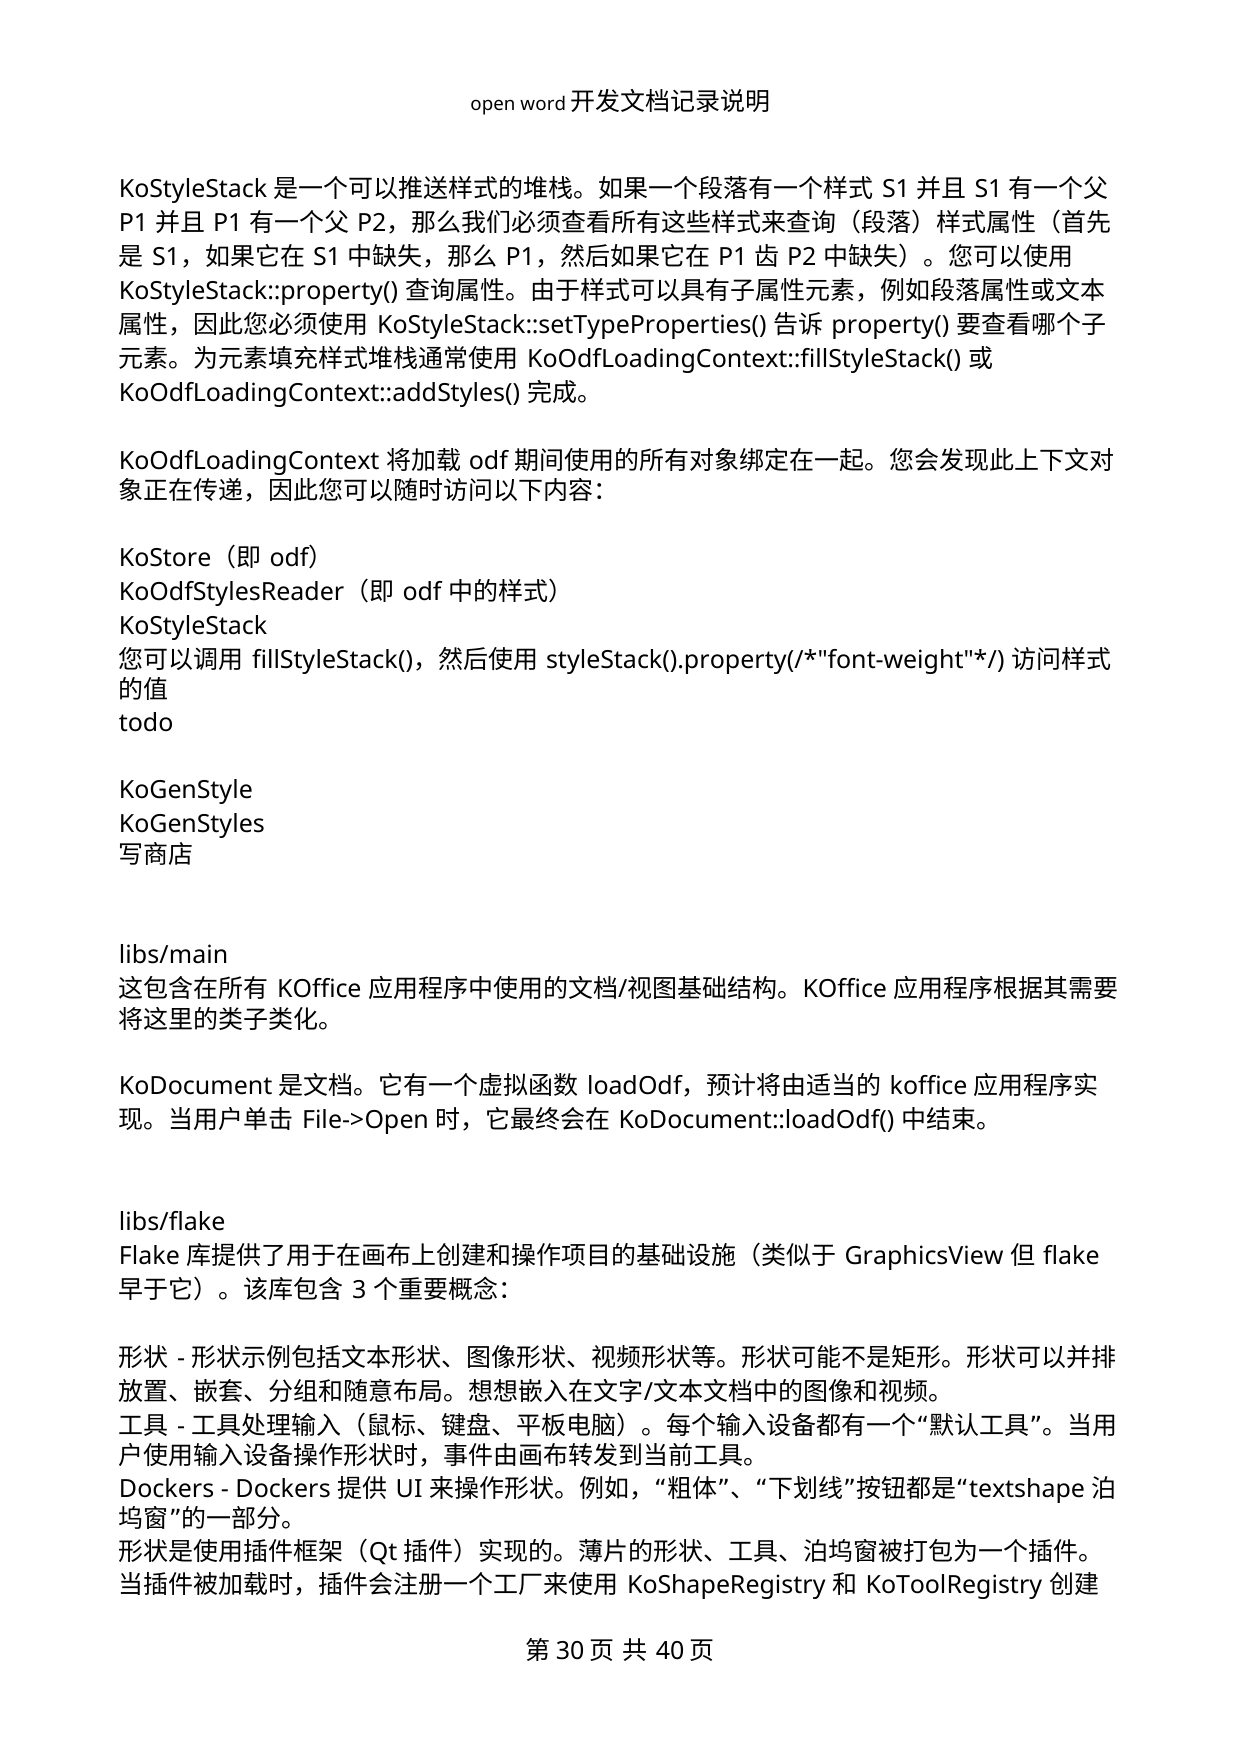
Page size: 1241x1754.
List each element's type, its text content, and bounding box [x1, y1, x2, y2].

text KoOdfLoadingContext 将加载 odf 期间使用的所有对象绑定在一起。您会发现此上下文对象正在传递，因此您可以随时访问以下内容： [119, 443, 1121, 506]
text KoStyleStack 是一个可以推送样式的堆栈。如果一个段落有一个样式 S1 并且 S1 有一个父 P1 并且 P1 有一个父 P2，那么我们必须查看所有这些样式来查询（段落）样式属性（首先是 S1，如果它在 S1 中缺失，那么 P1，然后如果它在 P1 齿 P2 中缺失）。您可以使用 KoStyleStack::property() 查询属性。由于样式可以具有子属性元素，例如段落属性或文本属性，因此您必须使用 KoStyleStack::setTypeProperties() 告诉 property() 要查看哪个子元素。为元素填充样式堆栈通常使用 KoOdfLoadingContext::fillStyleStack() 或 KoOdfLoadingContext::addStyles() 完成。 [119, 171, 1121, 409]
text Dockers - Dockers 提供 UI 来操作形状。例如，“粗体”、“下划线”按钮都是“textshape 泊坞窗”的一部分。 [119, 1471, 1121, 1533]
text KoStyleStack [119, 608, 1121, 642]
text 工具 - 工具处理输入（鼠标、键盘、平板电脑）。每个输入设备都有一个“默认工具”。当用户使用输入设备操作形状时，事件由画布转发到当前工具。 [119, 1408, 1121, 1471]
text KoStore（即 odf） [119, 540, 1121, 574]
text libs/flake [119, 1204, 1121, 1238]
text 您可以调用 fillStyleStack()，然后使用 styleStack().property(/*"font-weight"*/) 访问样式的值 [119, 642, 1121, 704]
text 这包含在所有 KOffice 应用程序中使用的文档/视图基础结构。KOffice 应用程序根据其需要将这里的类子类化。 [119, 971, 1121, 1034]
text 形状 - 形状示例包括文本形状、图像形状、视频形状等。形状可能不是矩形。形状可以并排放置、嵌套、分组和随意布局。想想嵌入在文字/文本文档中的图像和视频。 [119, 1340, 1121, 1408]
text KoGenStyles [119, 806, 1121, 840]
text 形状是使用插件框架（Qt 插件）实现的。薄片的形状、工具、泊坞窗被打包为一个插件。当插件被加载时，插件会注册一个工厂来使用 KoShapeRegistry 和 KoToolRegistry 创建 [119, 1533, 1121, 1601]
text KoDocument 是文档。它有一个虚拟函数 loadOdf，预计将由适当的 koffice 应用程序实现。当用户单击 File->Open 时，它最终会在 KoDocument::loadOdf() 中结束。 [119, 1068, 1121, 1136]
text KoGenStyle [119, 772, 1121, 806]
text libs/main [119, 937, 1121, 971]
text Flake 库提供了用于在画布上创建和操作项目的基础设施（类似于 GraphicsView 但 flake 早于它）。该库包含 3 个重要概念： [119, 1238, 1121, 1306]
text 写商店 [119, 840, 1121, 869]
text KoOdfStylesReader（即 odf 中的样式） [119, 574, 1121, 608]
text todo [119, 704, 1121, 738]
